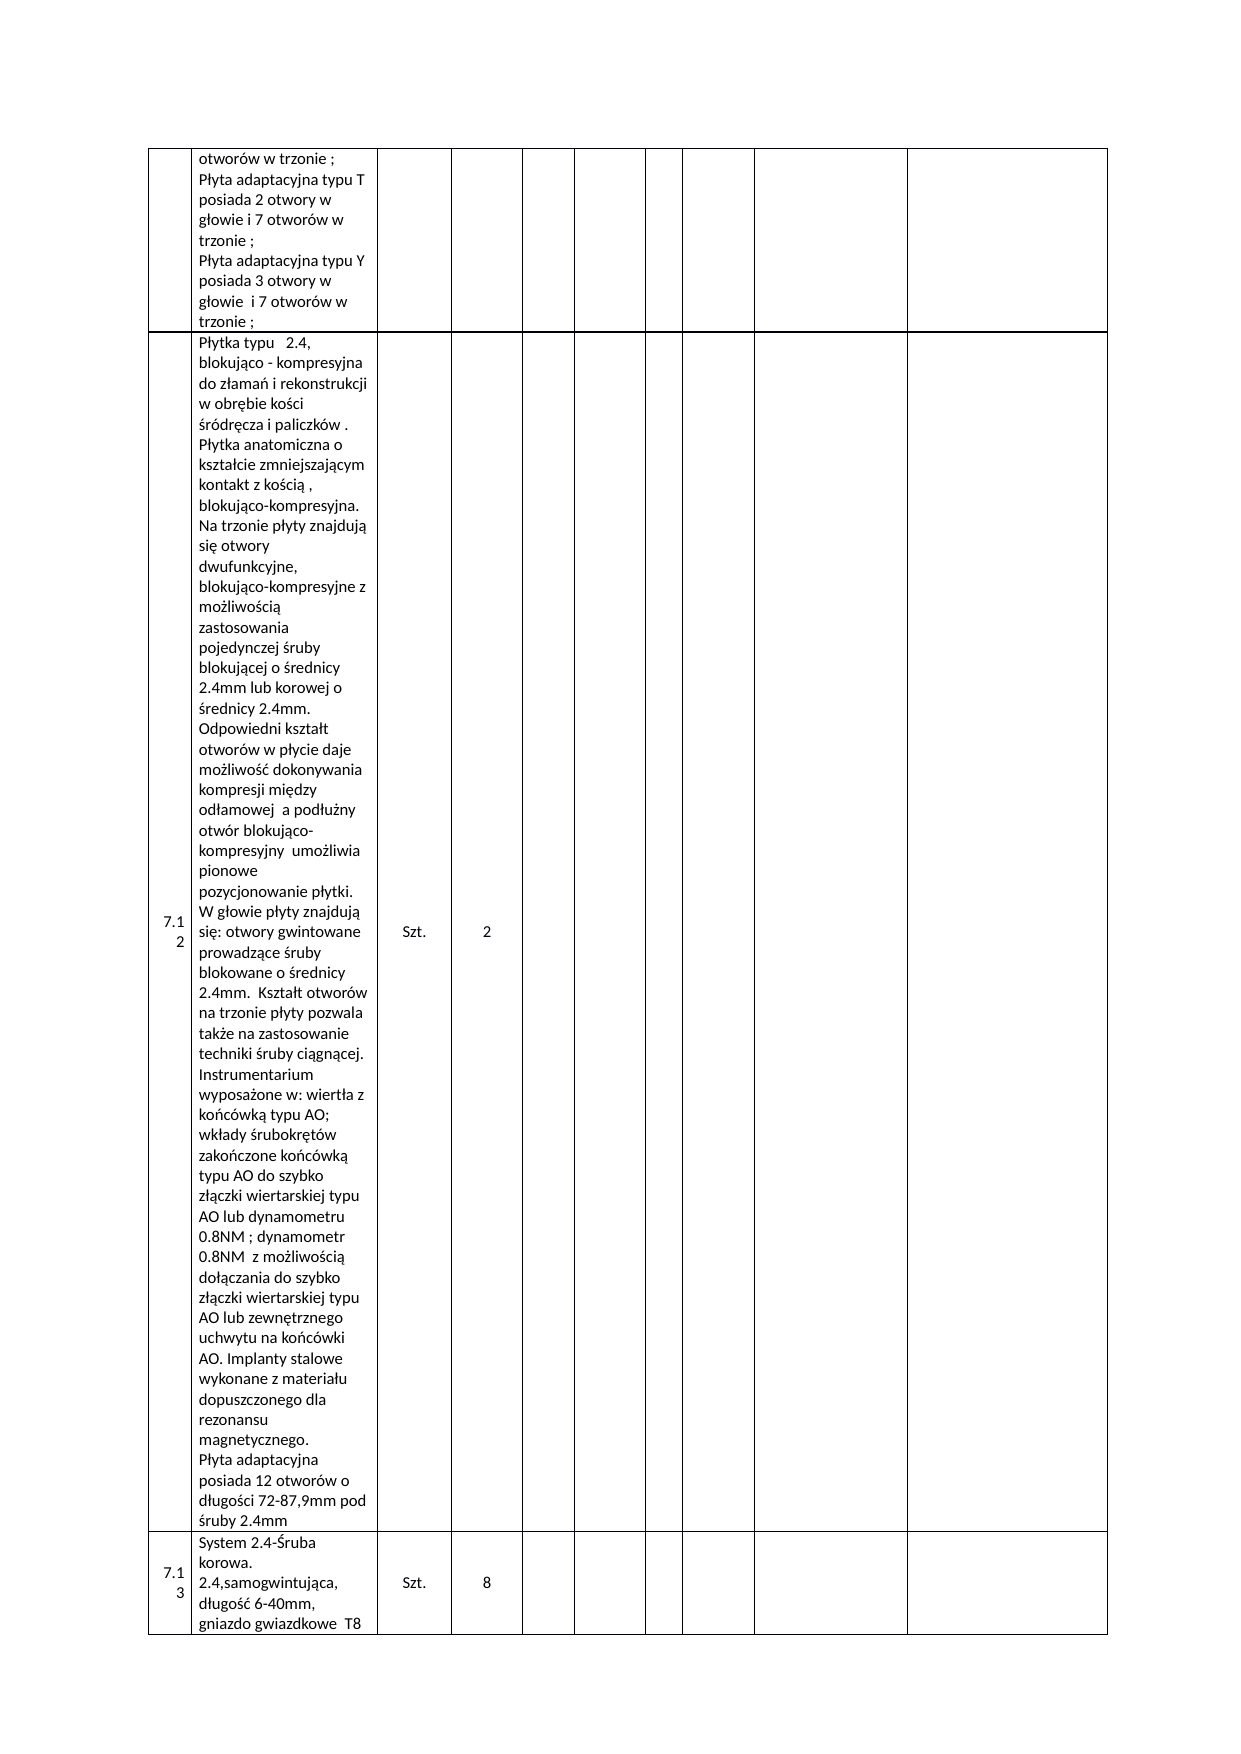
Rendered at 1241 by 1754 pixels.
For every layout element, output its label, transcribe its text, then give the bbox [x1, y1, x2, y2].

table_cell 2 [452, 333, 522, 1531]
table_cell 8 [452, 1532, 522, 1633]
table_cell [575, 1532, 645, 1633]
table_cell otworów w trzonie ; Płyta adaptacyjna typu T posiada 2 otwory w głowie i 7 otworów w trzonie ; Płyta adaptacyjna typu Y posiada 3 otwory w głowie i 7 otworów w trzonie ; [192, 149, 377, 331]
table_cell [452, 149, 522, 331]
table_cell [646, 333, 682, 1531]
table_cell [908, 333, 1107, 1531]
table_cell [575, 333, 645, 1531]
table_cell [683, 333, 754, 1531]
table_cell Szt. [378, 333, 451, 1531]
table_cell [755, 149, 907, 331]
table_cell [755, 333, 907, 1531]
table_cell Szt. [378, 1532, 451, 1633]
table_cell [646, 1532, 682, 1633]
table_cell [378, 149, 451, 331]
table_cell [908, 149, 1107, 331]
table_cell [523, 333, 574, 1531]
table_cell 7.13 [149, 1532, 191, 1633]
table_cell [523, 149, 574, 331]
table_cell [646, 149, 682, 331]
table_cell [755, 1532, 907, 1633]
table_cell Płytka typu 2.4, blokująco - kompresyjna do złamań i rekonstrukcji w obrębie kości śródręcza i paliczków . Płytka anatomiczna o kształcie zmniejszającym kontakt z kością , blokująco-kompresyjna. Na trzonie płyty znajdują się otwory dwufunkcyjne, blokująco-kompresyjne z możliwością zastosowania pojedynczej śruby blokującej o średnicy 2.4mm lub korowej o średnicy 2.4mm. Odpowiedni kształt otworów w płycie daje możliwość dokonywania kompresji między odłamowej a podłużny otwór blokująco-kompresyjny umożliwia pionowe pozycjonowanie płytki. W głowie płyty znajdują się: otwory gwintowane prowadzące śruby blokowane o średnicy 2.4mm. Kształt otworów na trzonie płyty pozwala także na zastosowanie techniki śruby ciągnącej. Instrumentarium wyposażone w: wiertła z końcówką typu AO; wkłady śrubokrętów zakończone końcówką typu AO do szybko złączki wiertarskiej typu AO lub dynamometru 0.8NM ; dynamometr 0.8NM z możliwością dołączania do szybko złączki wiertarskiej typu AO lub zewnętrznego uchwytu na końcówki AO. Implanty stalowe wykonane z materiału dopuszczonego dla rezonansu magnetycznego. Płyta adaptacyjna posiada 12 otworów o długości 72-87,9mm pod śruby 2.4mm [192, 333, 377, 1531]
table_cell [683, 149, 754, 331]
table_cell [908, 1532, 1107, 1633]
table_cell [149, 149, 191, 331]
table_cell [523, 1532, 574, 1633]
table_cell 7.12 [149, 333, 191, 1531]
table_cell [575, 149, 645, 331]
table_cell [683, 1532, 754, 1633]
table_cell System 2.4-Śruba korowa. 2.4,samogwintująca, długość 6-40mm, gniazdo gwiazdkowe T8 [192, 1532, 377, 1633]
